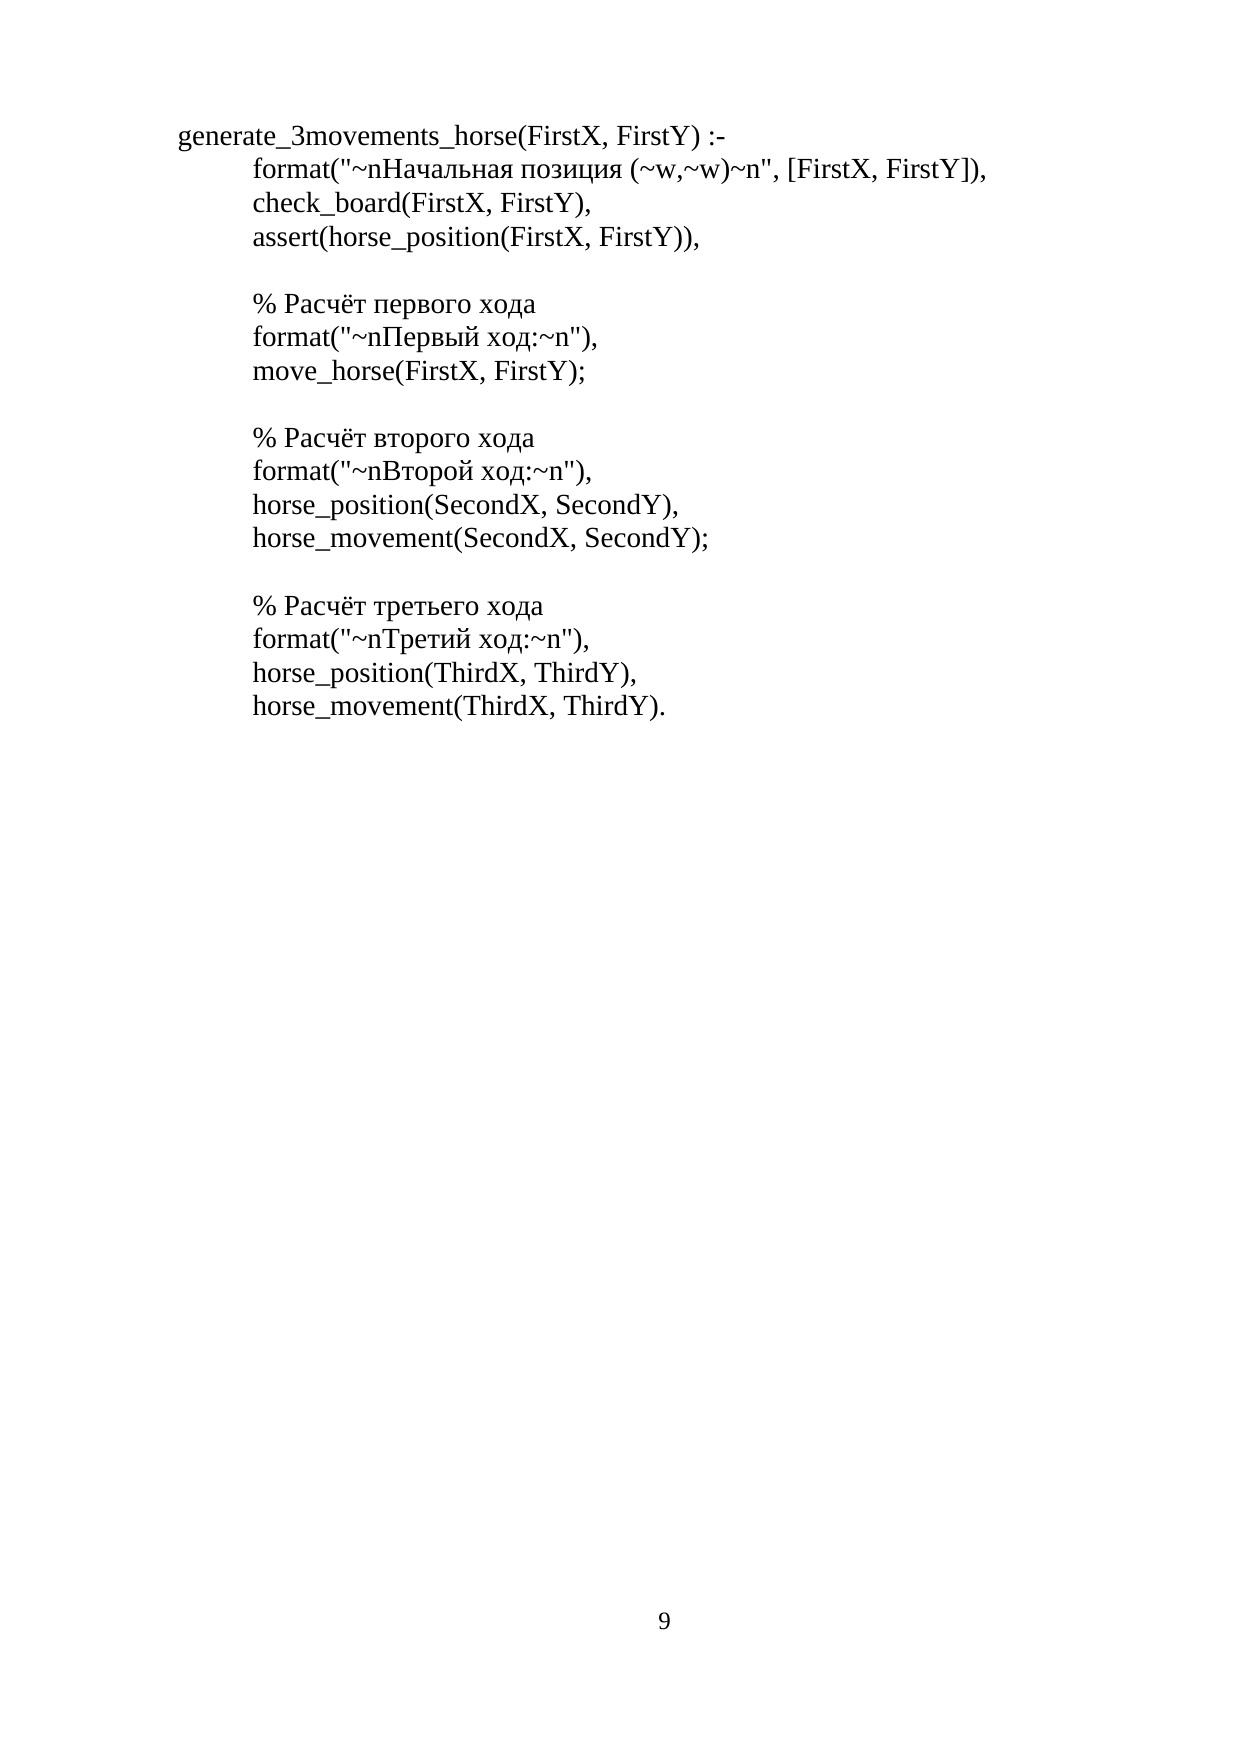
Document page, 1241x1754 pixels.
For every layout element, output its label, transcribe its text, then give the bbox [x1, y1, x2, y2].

text % Расчёт третьего хода [177, 588, 1152, 621]
text horse_movement(SecondX, SecondY); [177, 521, 1152, 554]
text check_board(FirstX, FirstY), [177, 185, 1152, 219]
text format("~nПервый ход:~n"), [177, 319, 1152, 353]
text assert(horse_position(FirstX, FirstY)), [177, 219, 1152, 252]
text format("~nВторой ход:~n"), [177, 453, 1152, 487]
text horse_position(ThirdX, ThirdY), [177, 655, 1152, 688]
text % Расчёт второго хода [177, 420, 1152, 453]
text move_horse(FirstX, FirstY); [177, 353, 1152, 386]
text generate_3movements_horse(FirstX, FirstY) :- [177, 118, 1152, 152]
text format("~nТретий ход:~n"), [177, 621, 1152, 655]
text % Расчёт первого хода [177, 286, 1152, 319]
text format("~nНачальная позиция (~w,~w)~n", [FirstX, FirstY]), [177, 152, 1152, 185]
text horse_position(SecondX, SecondY), [177, 487, 1152, 521]
text horse_movement(ThirdX, ThirdY). [177, 688, 1152, 722]
